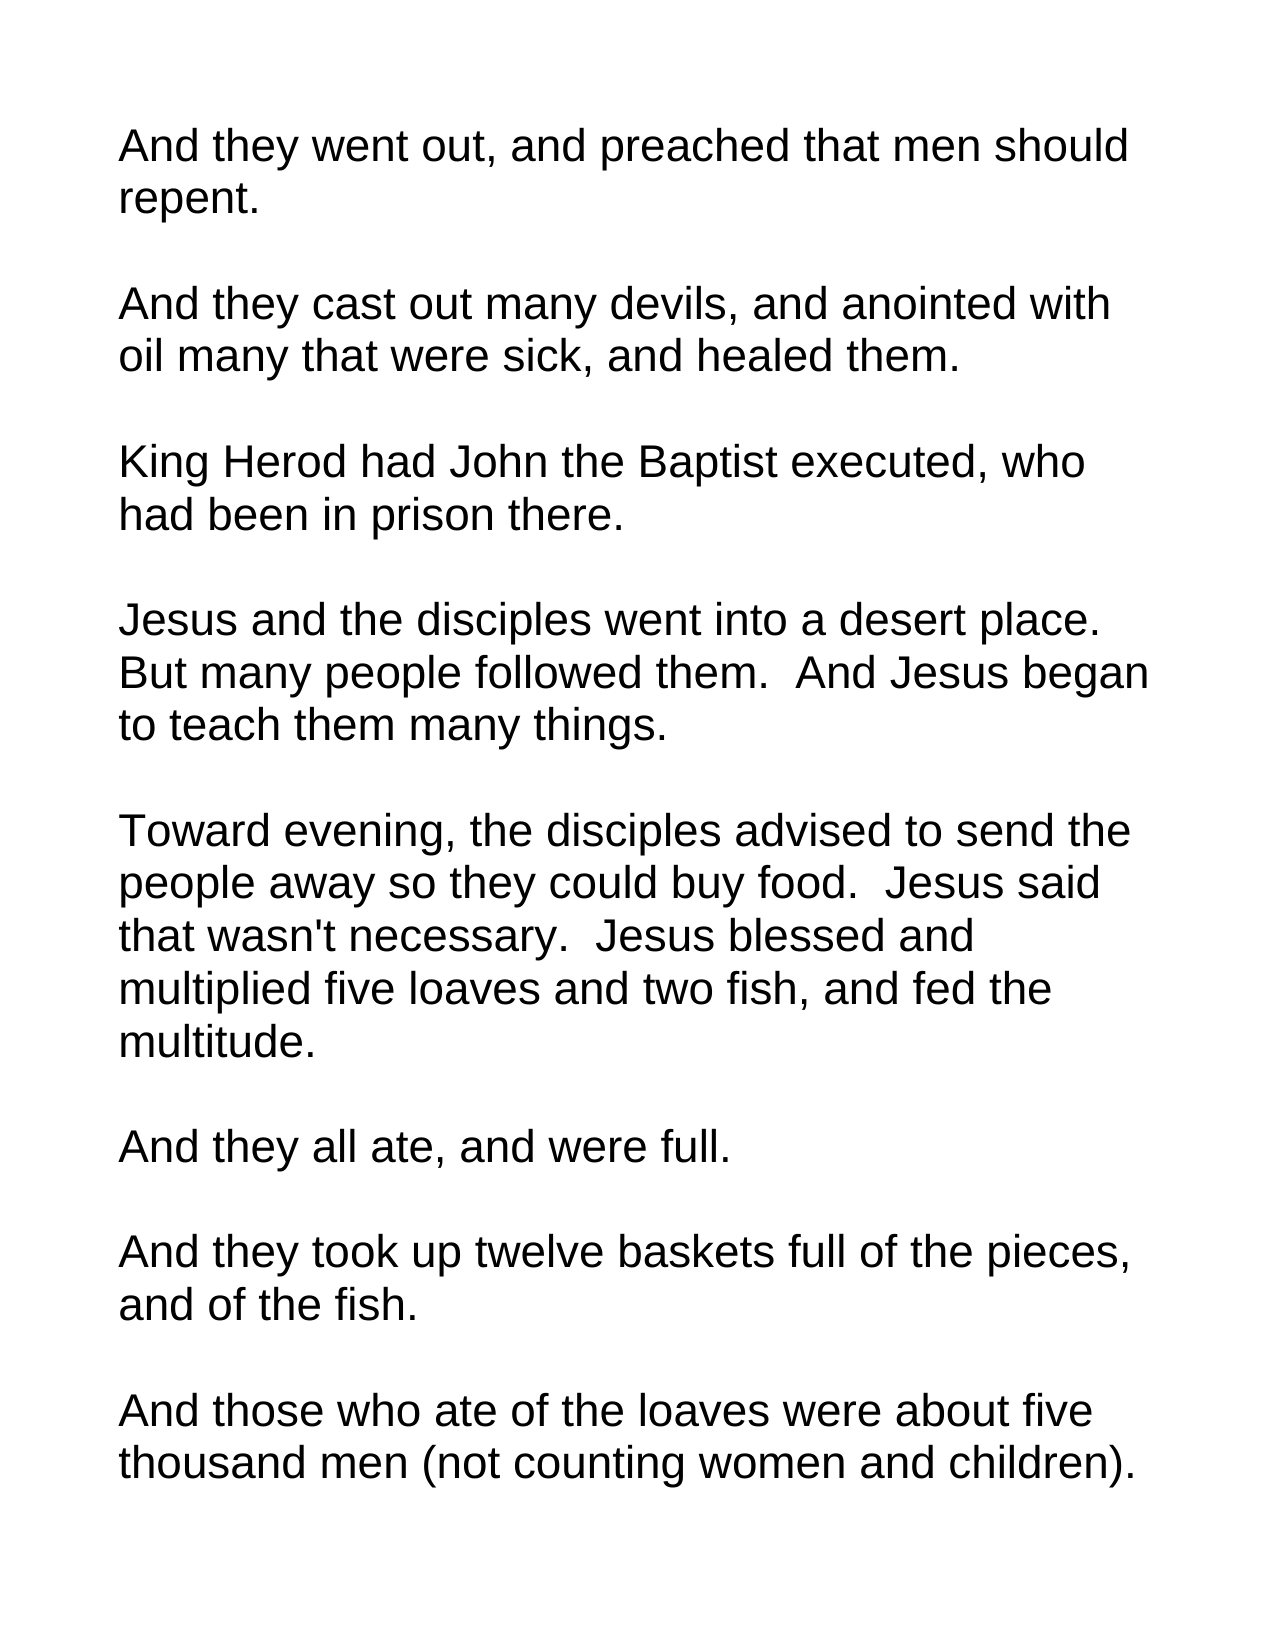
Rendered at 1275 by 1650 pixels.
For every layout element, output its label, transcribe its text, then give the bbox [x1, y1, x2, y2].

text And they all ate, and were full. [118, 1119, 1157, 1172]
text And they went out, and preached that men should repent. [118, 118, 1157, 223]
text And those who ate of the loaves were about five thousand men (not counting women and children). [118, 1383, 1157, 1488]
text Jesus and the disciples went into a desert place. But many people followed them. And Jesus began to teach them many things. [118, 592, 1157, 751]
text King Herod had John the Baptist executed, who had been in prison there. [118, 434, 1157, 540]
text And they cast out many devils, and anointed with oil many that were sick, and healed them. [118, 276, 1157, 382]
text And they took up twelve baskets full of the pieces, and of the fish. [118, 1225, 1157, 1330]
text Toward evening, the disciples advised to send the people away so they could buy food. Jesus said that wasn't necessary. Jesus blessed and multiplied five loaves and two fish, and fed the multitude. [118, 803, 1157, 1067]
